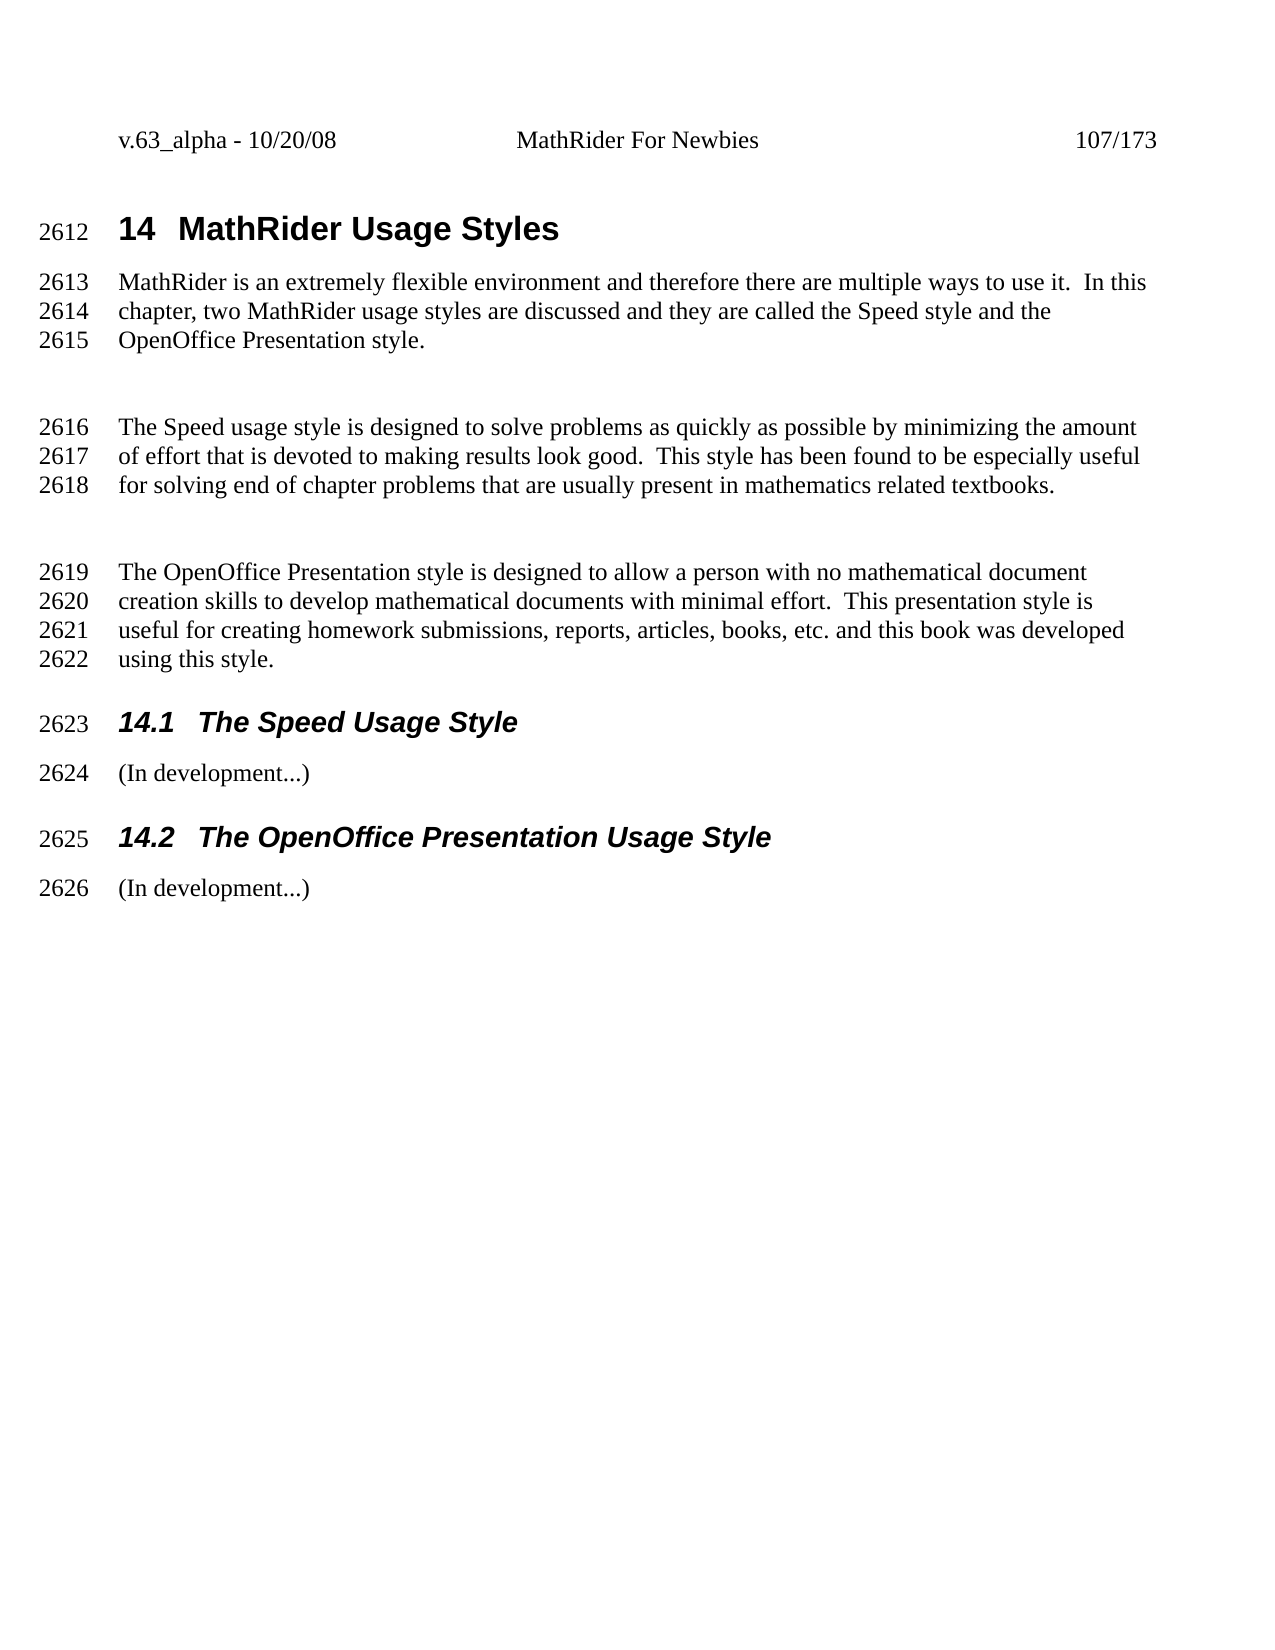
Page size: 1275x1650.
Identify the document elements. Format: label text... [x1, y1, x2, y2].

subtitle The Speed Usage Style [118, 705, 1157, 738]
text The OpenOffice Presentation style is designed to allow a person with no mathematical document creation skills to develop mathematical documents with minimal effort. This presentation style is useful for creating homework submissions, reports, articles, books, etc. and this book was developed using this style. [118, 557, 1157, 672]
text (In development...) [118, 873, 1157, 902]
subtitle MathRider Usage Styles [118, 209, 1157, 247]
text MathRider is an extremely flexible environment and therefore there are multiple ways to use it. In this chapter, two MathRider usage styles are discussed and they are called the Speed style and the OpenOffice Presentation style. [118, 267, 1157, 354]
text The Speed usage style is designed to solve problems as quickly as possible by minimizing the amount of effort that is devoted to making results look good. This style has been found to be especially useful for solving end of chapter problems that are usually present in mathematics related textbooks. [118, 412, 1157, 499]
subtitle The OpenOffice Presentation Usage Style [118, 820, 1157, 853]
text (In development...) [118, 758, 1157, 787]
